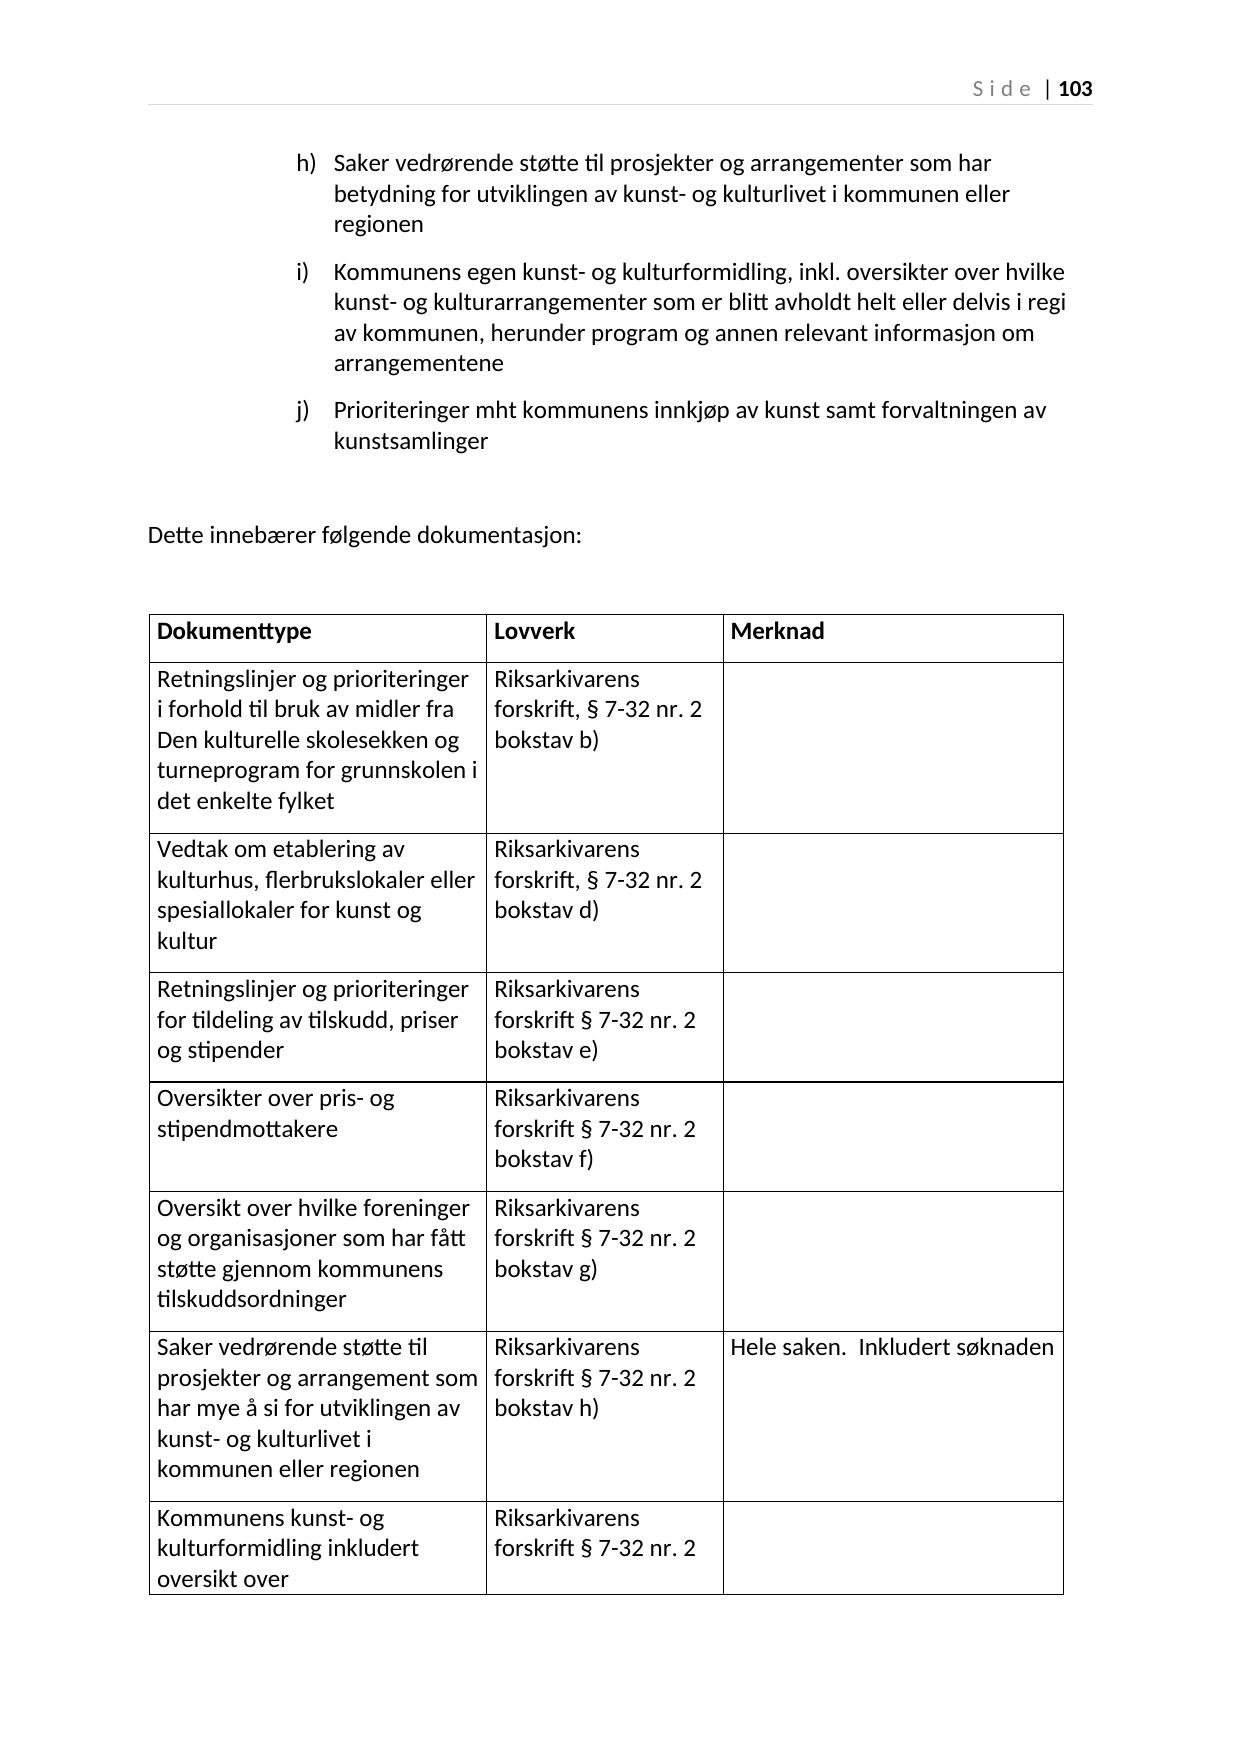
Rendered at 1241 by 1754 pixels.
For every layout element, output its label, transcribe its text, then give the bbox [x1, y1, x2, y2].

text Dette innebærer følgende dokumentasjon: [148, 519, 1093, 550]
table_cell Oversikter over pris- og stipendmottakere [150, 1083, 486, 1191]
table_cell Kommunens kunst- og kulturformidling inkludert oversikt over [150, 1502, 486, 1593]
table_cell Hele saken. Inkludert søknaden [724, 1332, 1063, 1501]
table_cell [724, 1502, 1063, 1593]
table_cell Vedtak om etablering av kulturhus, flerbrukslokaler eller spesiallokaler for kunst og kultur [150, 834, 486, 972]
table_header Merknad [724, 615, 1063, 662]
table_cell [724, 663, 1063, 832]
table_cell Retningslinjer og prioriteringer for tildeling av tilskudd, priser og stipender [150, 973, 486, 1081]
table_header Dokumenttype [150, 615, 486, 662]
table_cell Riksarkivarens forskrift § 7-32 nr. 2 bokstav g) [487, 1192, 723, 1331]
table_cell Oversikt over hvilke foreninger og organisasjoner som har fått støtte gjennom kommunens tilskuddsordninger [150, 1192, 486, 1331]
table_header Lovverk [487, 615, 723, 662]
table_cell [724, 834, 1063, 972]
table_cell Retningslinjer og prioriteringer i forhold til bruk av midler fra Den kulturelle skolesekken og turneprogram for grunnskolen i det enkelte fylket [150, 663, 486, 832]
table_cell [724, 1083, 1063, 1191]
table_cell [724, 973, 1063, 1081]
table_cell [724, 1192, 1063, 1331]
list Saker vedrørende støtte til prosjekter og arrangementer som har betydning for utviklingen av kunst- og kulturlivet i kommunen eller regionen [296, 148, 1093, 239]
table_cell Riksarkivarens forskrift § 7-32 nr. 2 bokstav h) [487, 1332, 723, 1501]
table_cell Riksarkivarens forskrift § 7-32 nr. 2 bokstav f) [487, 1083, 723, 1191]
table_cell Riksarkivarens forskrift, § 7-32 nr. 2 bokstav d) [487, 834, 723, 972]
table_cell Saker vedrørende støtte til prosjekter og arrangement som har mye å si for utviklingen av kunst- og kulturlivet i kommunen eller regionen [150, 1332, 486, 1501]
list Kommunens egen kunst- og kulturformidling, inkl. oversikter over hvilke kunst- og kulturarrangementer som er blitt avholdt helt eller delvis i regi av kommunen, herunder program og annen relevant informasjon om arrangementene [296, 256, 1093, 378]
list Prioriteringer mht kommunens innkjøp av kunst samt forvaltningen av kunstsamlinger [296, 394, 1093, 456]
table_cell Riksarkivarens forskrift § 7-32 nr. 2 [487, 1502, 723, 1593]
table_cell Riksarkivarens forskrift, § 7-32 nr. 2 bokstav b) [487, 663, 723, 832]
table_cell Riksarkivarens forskrift § 7-32 nr. 2 bokstav e) [487, 973, 723, 1081]
